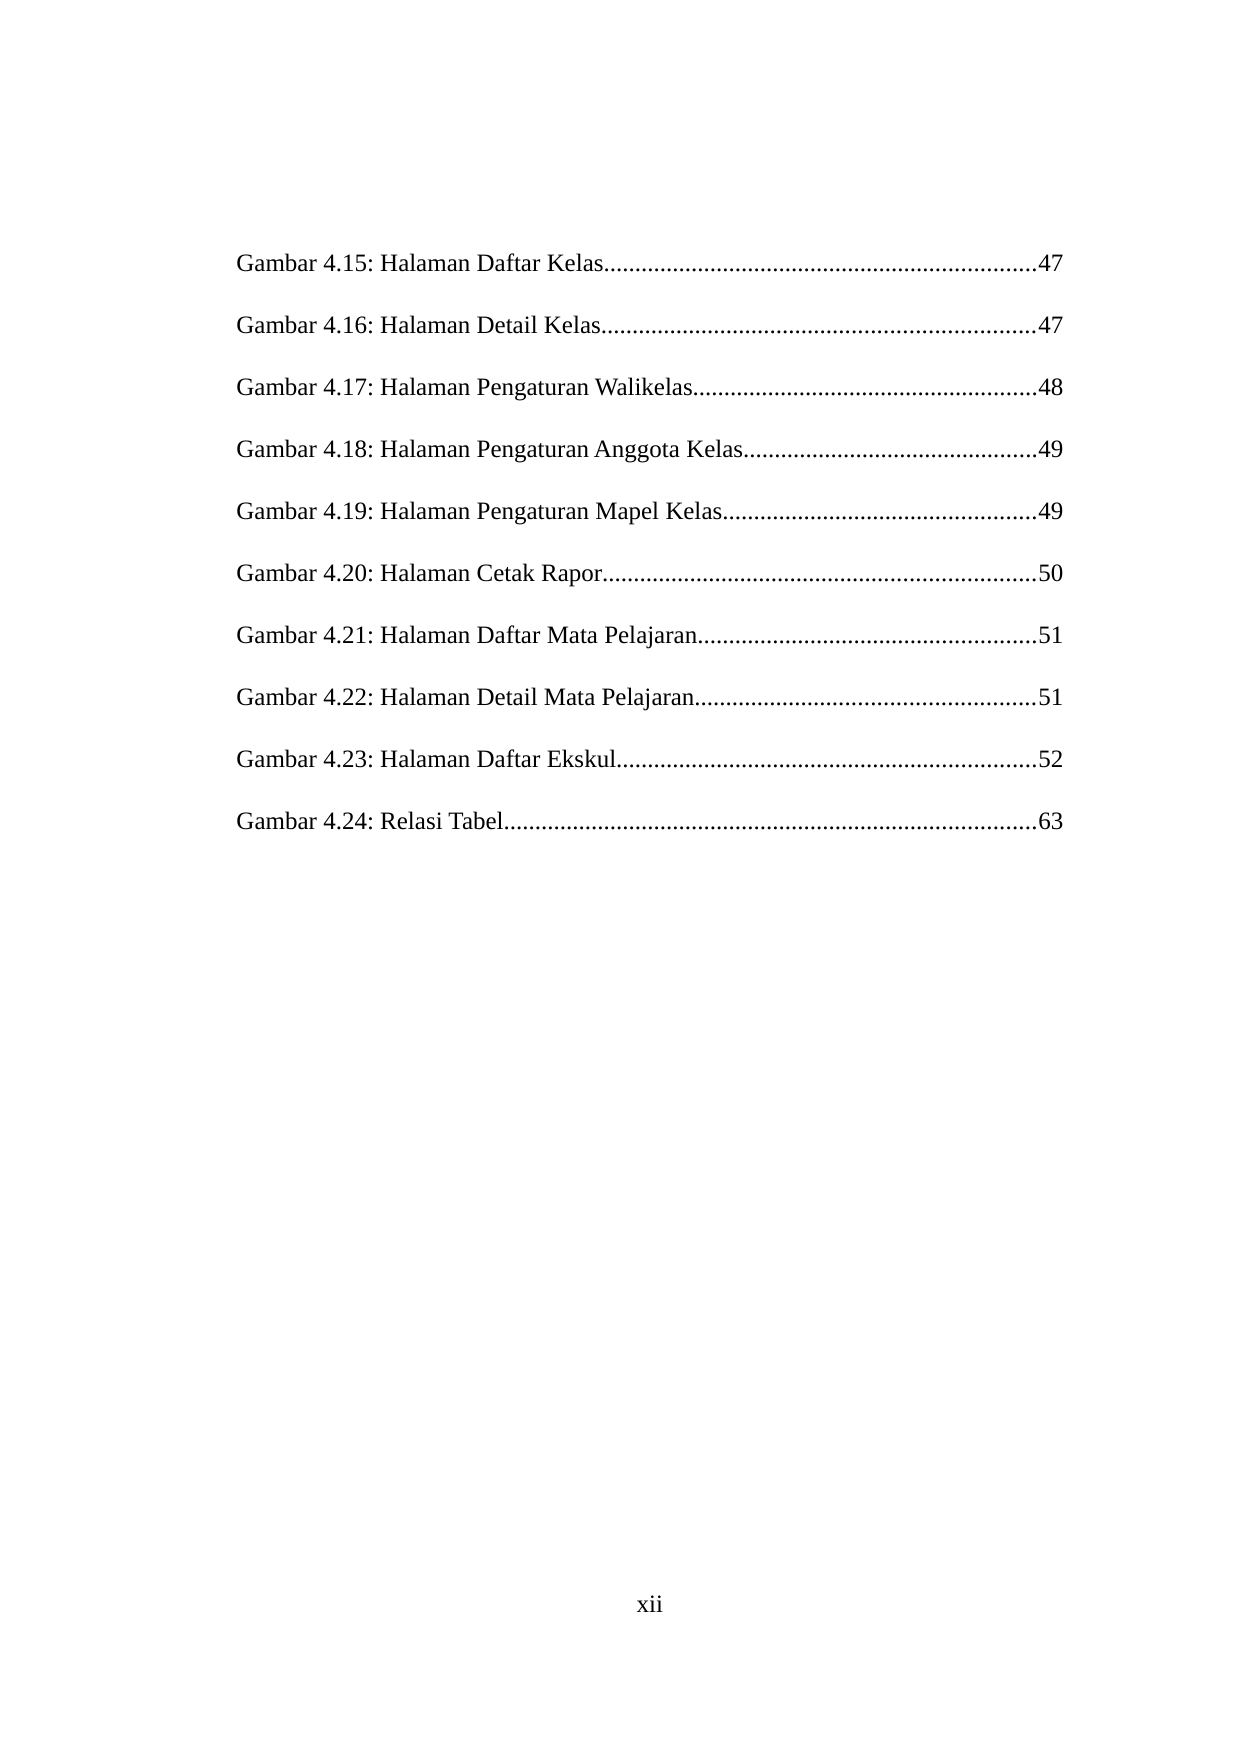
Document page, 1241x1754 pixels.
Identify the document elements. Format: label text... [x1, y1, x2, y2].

text Gambar 4.23: Halaman Daftar Ekskul 52 [236, 732, 1063, 776]
text Gambar 4.22: Halaman Detail Mata Pelajaran 51 [236, 670, 1063, 714]
text Gambar 4.15: Halaman Daftar Kelas 47 [236, 236, 1063, 281]
text Gambar 4.19: Halaman Pengaturan Mapel Kelas 49 [236, 484, 1063, 528]
text Gambar 4.20: Halaman Cetak Rapor 50 [236, 546, 1063, 590]
text Gambar 4.21: Halaman Daftar Mata Pelajaran 51 [236, 608, 1063, 652]
text Gambar 4.17: Halaman Pengaturan Walikelas 48 [236, 360, 1063, 404]
text Gambar 4.16: Halaman Detail Kelas 47 [236, 298, 1063, 342]
text Gambar 4.18: Halaman Pengaturan Anggota Kelas 49 [236, 422, 1063, 466]
text Gambar 4.24: Relasi Tabel 63 [236, 794, 1063, 838]
